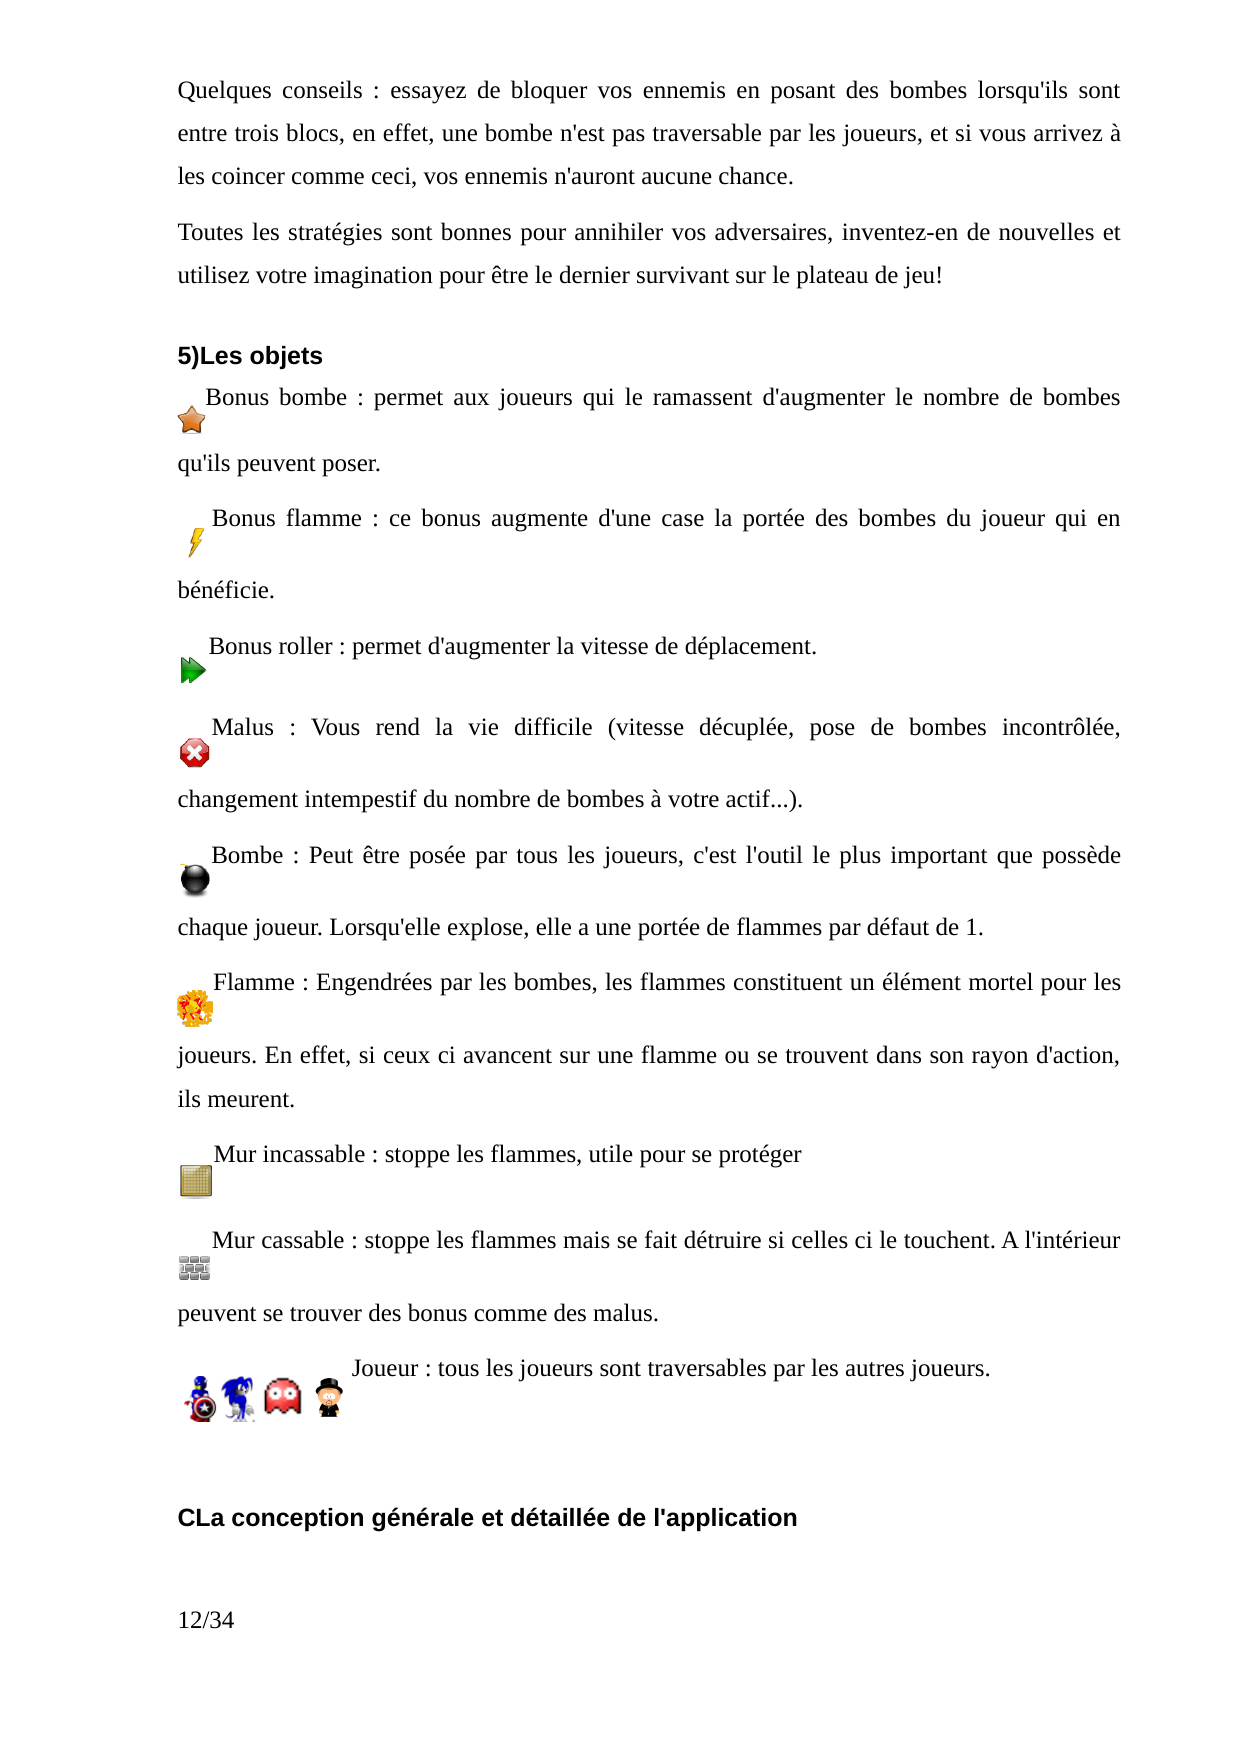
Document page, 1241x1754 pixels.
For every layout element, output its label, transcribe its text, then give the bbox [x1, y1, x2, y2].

text Bonus roller : permet d'augmenter la vitesse de déplacement. [177, 631, 1122, 686]
text Mur cassable : stoppe les flammes mais se fait détruire si celles ci le touchent. A l'intérieur peuvent se trouver des bonus comme des malus. [177, 1226, 1122, 1327]
text Mur incassable : stoppe les flammes, utile pour se protéger [177, 1139, 1122, 1199]
text Toutes les stratégies sont bonnes pour annihiler vos adversaires, inventez-en de nouvelles et utilisez votre imagination pour être le dernier survivant sur le plateau de jeu! [177, 217, 1122, 289]
text Joueur : tous les joueurs sont traversables par les autres joueurs. [177, 1353, 1122, 1422]
text Bonus bombe : permet aux joueurs qui le ramassent d'augmenter le nombre de bombes qu'ils peuvent poser. [177, 382, 1122, 476]
text Flamme : Engendrées par les bombes, les flammes constituent un élément mortel pour les joueurs. En effet, si ceux ci avancent sur une flamme ou se trouvent dans son rayon d'action, ils meurent. [177, 967, 1122, 1112]
text Malus : Vous rend la vie difficile (vitesse décuplée, pose de bombes incontrôlée, changement intempestif du nombre de bombes à votre actif...). [177, 712, 1122, 813]
subtitle Les objets [177, 341, 1122, 369]
text Bombe : Peut être posée par tous les joueurs, c'est l'outil le plus important que possède chaque joueur. Lorsqu'elle explose, elle a une portée de flammes par défaut de 1. [177, 840, 1122, 940]
subtitle La conception générale et détaillée de l'application [177, 1503, 1122, 1531]
text Quelques conseils : essayez de bloquer vos ennemis en posant des bombes lorsqu'ils sont entre trois blocs, en effet, une bombe n'est pas traversable par les joueurs, et si vous arrivez à les coincer comme ceci, vos ennemis n'auront aucune chance. [177, 75, 1122, 190]
text Bonus flamme : ce bonus augmente d'une case la portée des bombes du joueur qui en bénéficie. [177, 503, 1122, 604]
